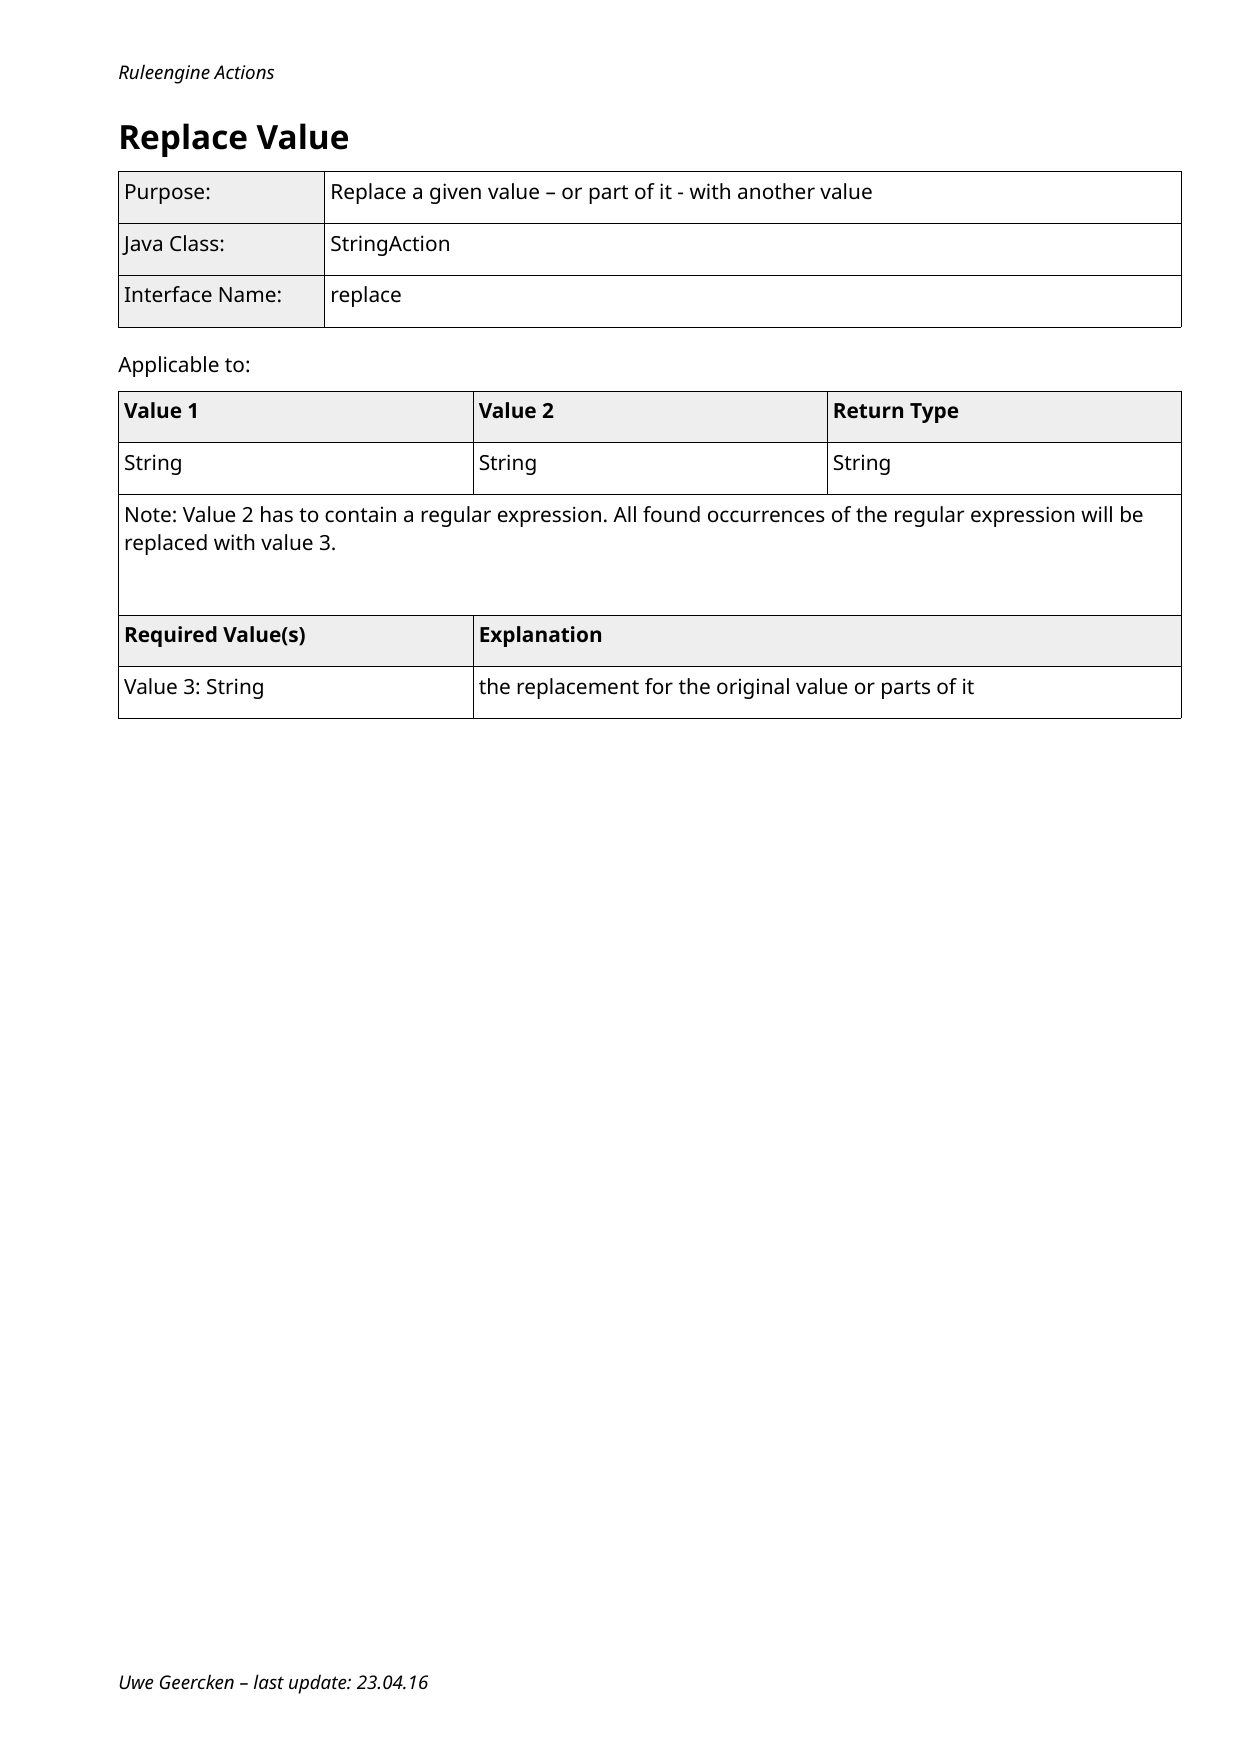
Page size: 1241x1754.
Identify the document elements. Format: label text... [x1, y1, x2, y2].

table_cell the replacement for the original value or parts of it [474, 667, 1181, 718]
table_header Purpose: [119, 172, 324, 223]
table_cell String [474, 443, 827, 494]
table_header Return Type [828, 392, 1181, 442]
table_cell Explanation [474, 616, 1181, 666]
table_header Value 1 [119, 392, 473, 442]
table_cell Interface Name: [119, 276, 324, 327]
table_cell replace [325, 276, 1181, 327]
table_header Value 2 [474, 392, 827, 442]
table_cell Required Value(s) [119, 616, 473, 666]
table_cell StringAction [325, 224, 1181, 275]
table_cell String [828, 443, 1181, 494]
text Applicable to: [118, 350, 1181, 379]
text Replace Value [118, 114, 1181, 159]
table_cell Value 3: String [119, 667, 473, 718]
table_cell String [119, 443, 473, 494]
table_header Replace a given value – or part of it - with another value [325, 172, 1181, 223]
table_cell Note: Value 2 has to contain a regular expression. All found occurrences of the regular expression will be replaced with value 3. [119, 495, 1181, 614]
table_cell Java Class: [119, 224, 324, 275]
